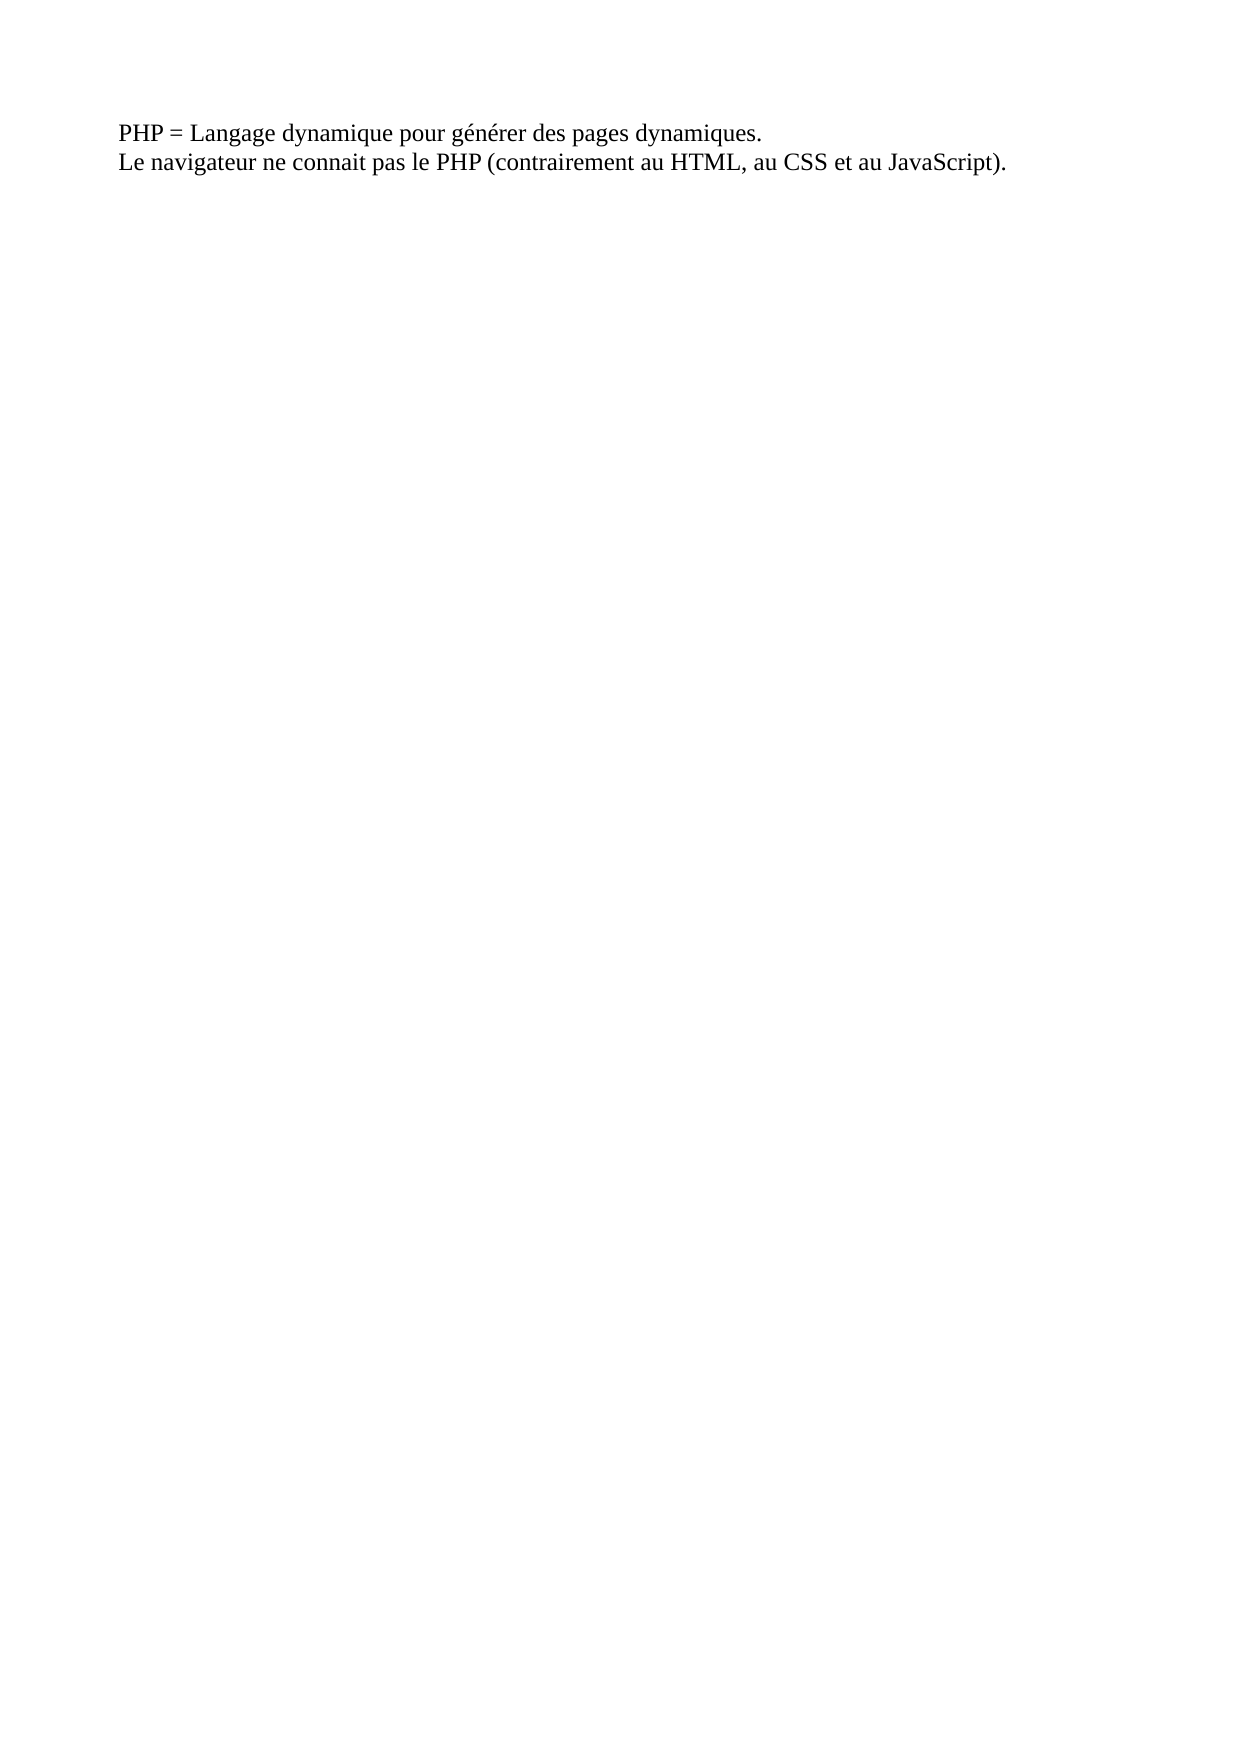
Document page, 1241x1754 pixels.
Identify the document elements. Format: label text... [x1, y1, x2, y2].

text Le navigateur ne connait pas le PHP (contrairement au HTML, au CSS et au JavaScript). [118, 147, 1122, 176]
text PHP = Langage dynamique pour générer des pages dynamiques. [118, 118, 1122, 147]
